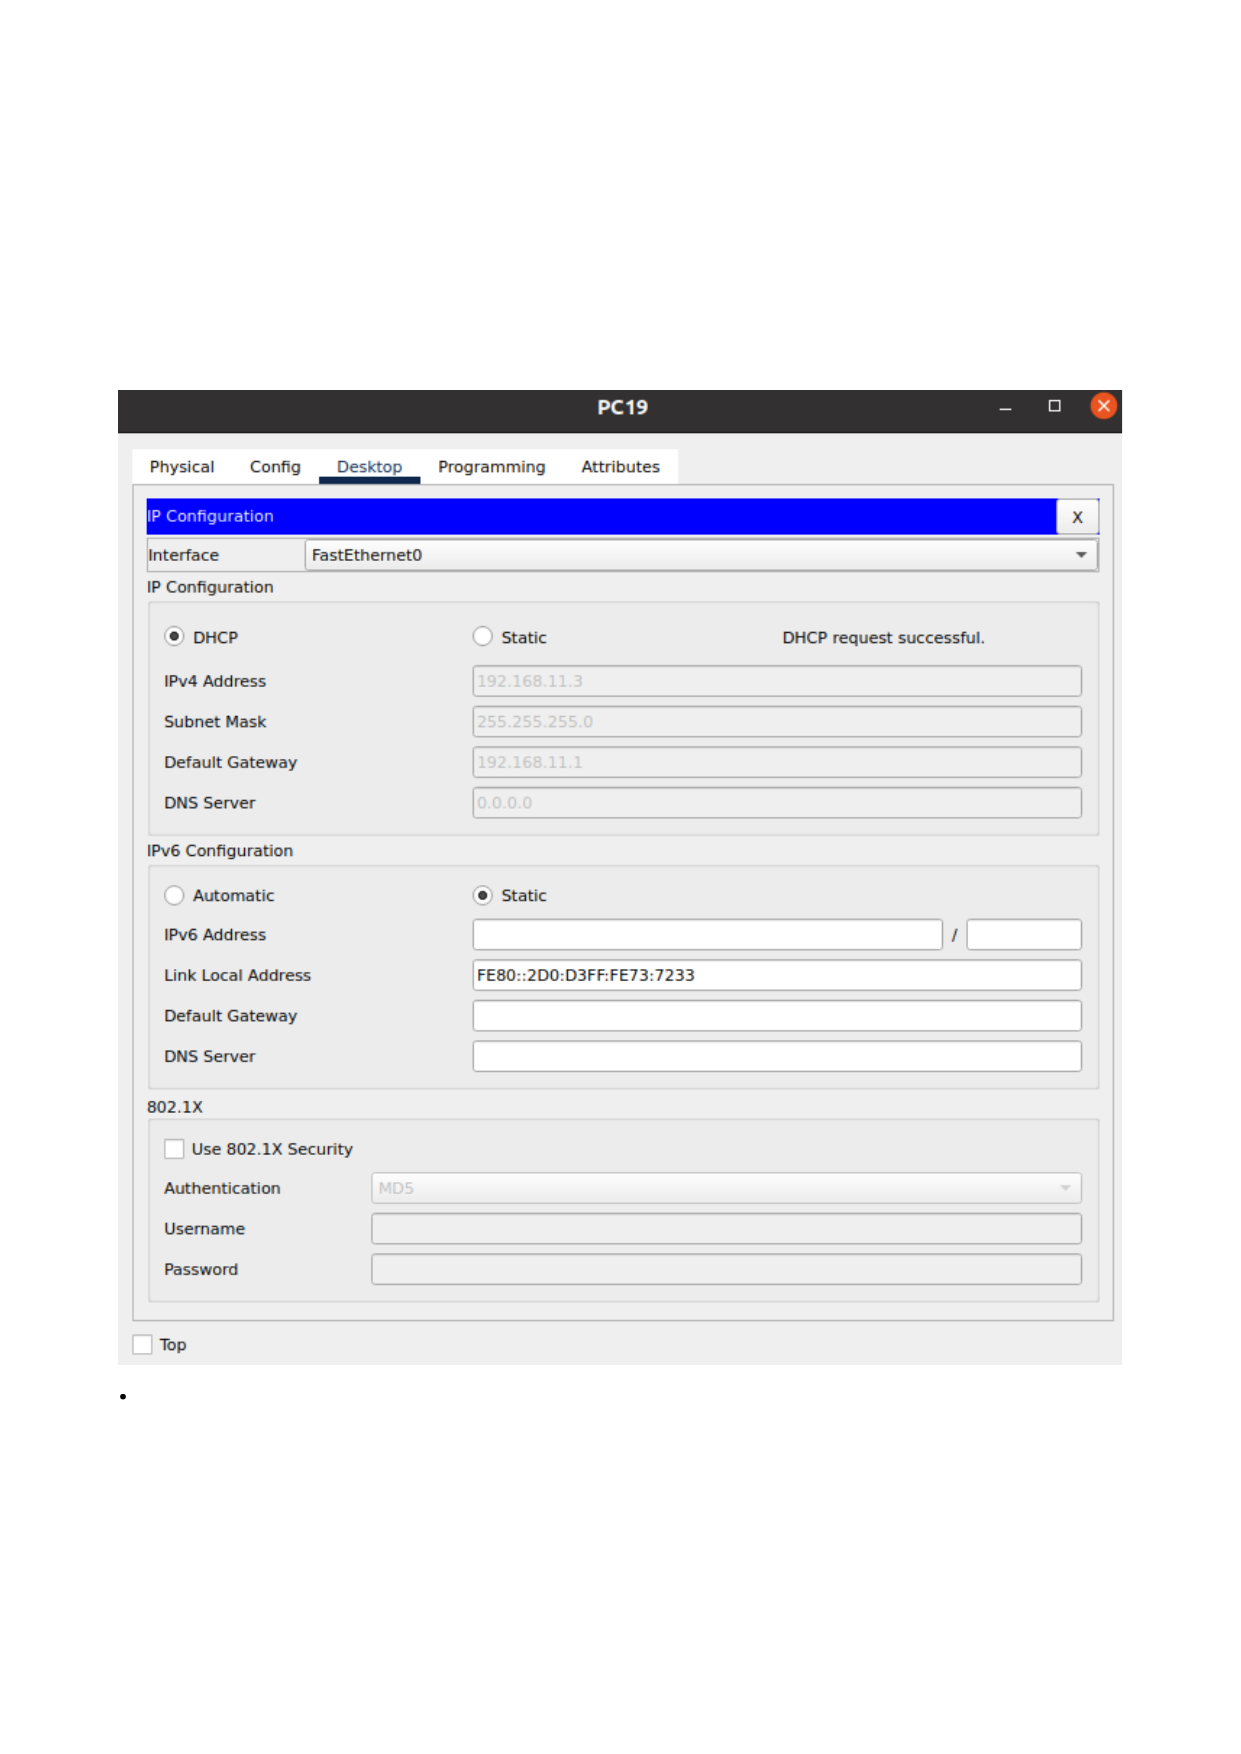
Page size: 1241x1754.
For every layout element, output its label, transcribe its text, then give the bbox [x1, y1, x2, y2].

text . [118, 1365, 1122, 1409]
picture [118, 390, 1123, 1365]
